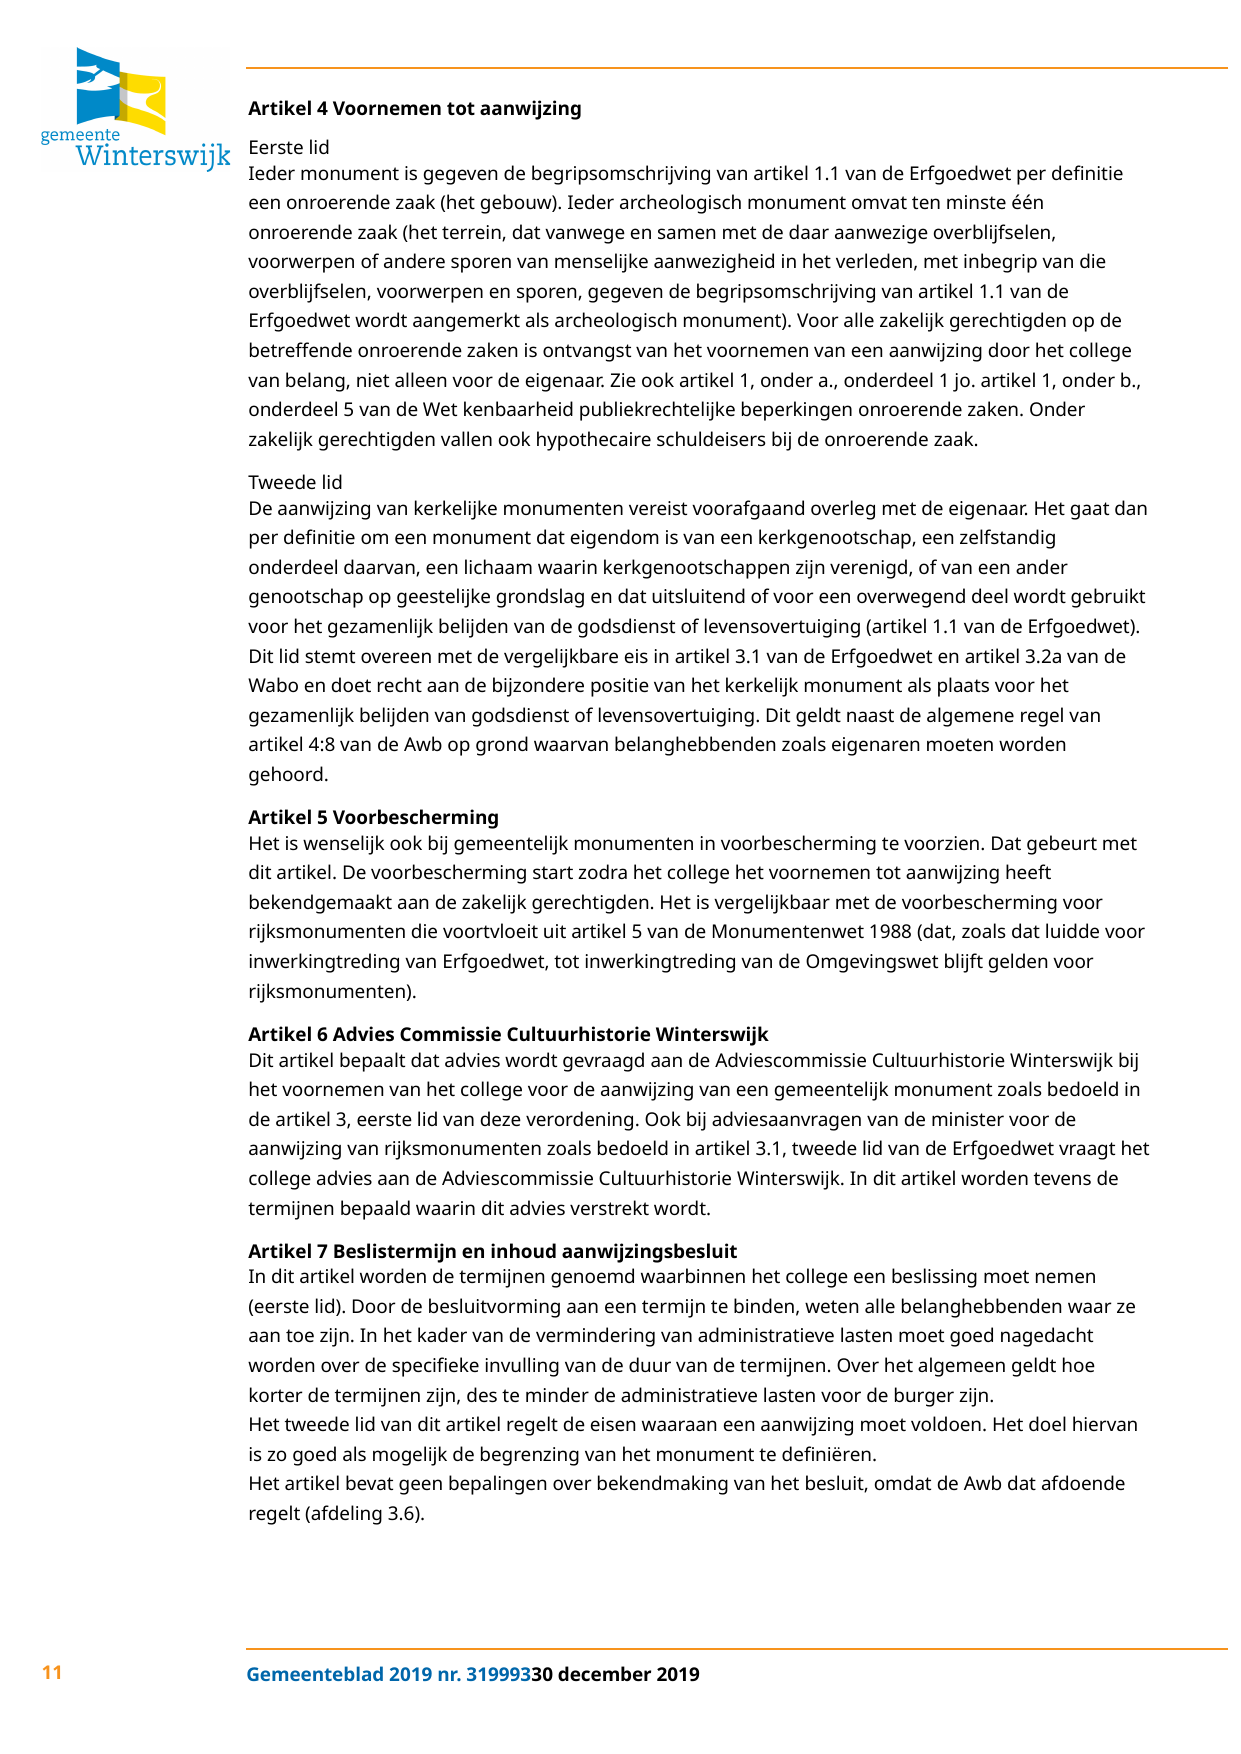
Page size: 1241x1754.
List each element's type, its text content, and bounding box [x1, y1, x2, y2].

text Het tweede lid van dit artikel regelt de eisen waaraan een aanwijzing moet voldoen. Het doel hiervan is zo goed als mogelijk de begrenzing van het monument te definiëren. [248, 1411, 1152, 1467]
text Tweede lid [248, 469, 1152, 495]
text Eerste lid [248, 134, 1152, 160]
picture [225, 153, 231, 162]
text De aanwijzing van kerkelijke monumenten vereist voorafgaand overleg met de eigenaar. Het gaat dan per definitie om een monument dat eigendom is van een kerkgenootschap, een zelfstandig onderdeel daarvan, een lichaam waarin kerkgenootschappen zijn verenigd, of van een ander genootschap op geestelijke grondslag en dat uitsluitend of voor een overwegend deel wordt gebruikt voor het gezamenlijk belijden van de godsdienst of levensovertuiging (artikel 1.1 van de Erfgoedwet). Dit lid stemt overeen met de vergelijkbare eis in artikel 3.1 van de Erfgoedwet en artikel 3.2a van de Wabo en doet recht aan de bijzondere positie van het kerkelijk monument als plaats voor het gezamenlijk belijden van godsdienst of levensovertuiging. Dit geldt naast de algemene regel van artikel 4:8 van de Awb op grond waarvan belanghebbenden zoals eigenaren moeten worden gehoord. [248, 495, 1152, 787]
text Artikel 5 Voorbescherming [248, 804, 1152, 830]
text Het is wenselijk ook bij gemeentelijk monumenten in voorbescherming te voorzien. Dat gebeurt met dit artikel. De voorbescherming start zodra het college het voornemen tot aanwijzing heeft bekendgemaakt aan de zakelijk gerechtigden. Het is vergelijkbaar met de voorbescherming voor rijksmonumenten die voortvloeit uit artikel 5 van de Monumentenwet 1988 (dat, zoals dat luidde voor inwerkingtreding van Erfgoedwet, tot inwerkingtreding van de Omgevingswet blijft gelden voor rijksmonumenten). [248, 830, 1152, 1004]
text Ieder monument is gegeven de begripsomschrijving van artikel 1.1 van de Erfgoedwet per definitie een onroerende zaak (het gebouw). Ieder archeologisch monument omvat ten minste één onroerende zaak (het terrein, dat vanwege en samen met de daar aanwezige overblijfselen, voorwerpen of andere sporen van menselijke aanwezigheid in het verleden, met inbegrip van die overblijfselen, voorwerpen en sporen, gegeven de begripsomschrijving van artikel 1.1 van de Erfgoedwet wordt aangemerkt als archeologisch monument). Voor alle zakelijk gerechtigden op de betreffende onroerende zaken is ontvangst van het voornemen van een aanwijzing door het college van belang, niet alleen voor de eigenaar. Zie ook artikel 1, onder a., onderdeel 1 jo. artikel 1, onder b., onderdeel 5 van de Wet kenbaarheid publiekrechtelijke beperkingen onroerende zaken. Onder zakelijk gerechtigden vallen ook hypothecaire schuldeisers bij de onroerende zaak. [248, 160, 1152, 452]
text Het artikel bevat geen bepalingen over bekendmaking van het besluit, omdat de Awb dat afdoende regelt (afdeling 3.6). [248, 1471, 1152, 1526]
text Artikel 7 Beslistermijn en inhoud aanwijzingsbesluit [248, 1238, 1152, 1263]
text Dit artikel bepaalt dat advies wordt gevraagd aan de Adviescommissie Cultuurhistorie Winterswijk bij het voornemen van het college voor de aanwijzing van een gemeentelijk monument zoals bedoeld in de artikel 3, eerste lid van deze verordening. Ook bij adviesaanvragen van de minister voor de aanwijzing van rijksmonumenten zoals bedoeld in artikel 3.1, tweede lid van de Erfgoedwet vraagt het college advies aan de Adviescommissie Cultuurhistorie Winterswijk. In dit artikel worden tevens de termijnen bepaald waarin dit advies verstrekt wordt. [248, 1047, 1152, 1220]
text Artikel 4 Voornemen tot aanwijzing [248, 95, 1152, 121]
picture [41, 47, 231, 172]
text Artikel 6 Advies Commissie Cultuurhistorie Winterswijk [248, 1021, 1152, 1047]
text In dit artikel worden de termijnen genoemd waarbinnen het college een beslissing moet nemen (eerste lid). Door de besluitvorming aan een termijn te binden, weten alle belanghebbenden waar ze aan toe zijn. In het kader van de vermindering van administratieve lasten moet goed nagedacht worden over de specifieke invulling van de duur van de termijnen. Over het algemeen geldt hoe korter de termijnen zijn, des te minder de administratieve lasten voor de burger zijn. [248, 1263, 1152, 1408]
